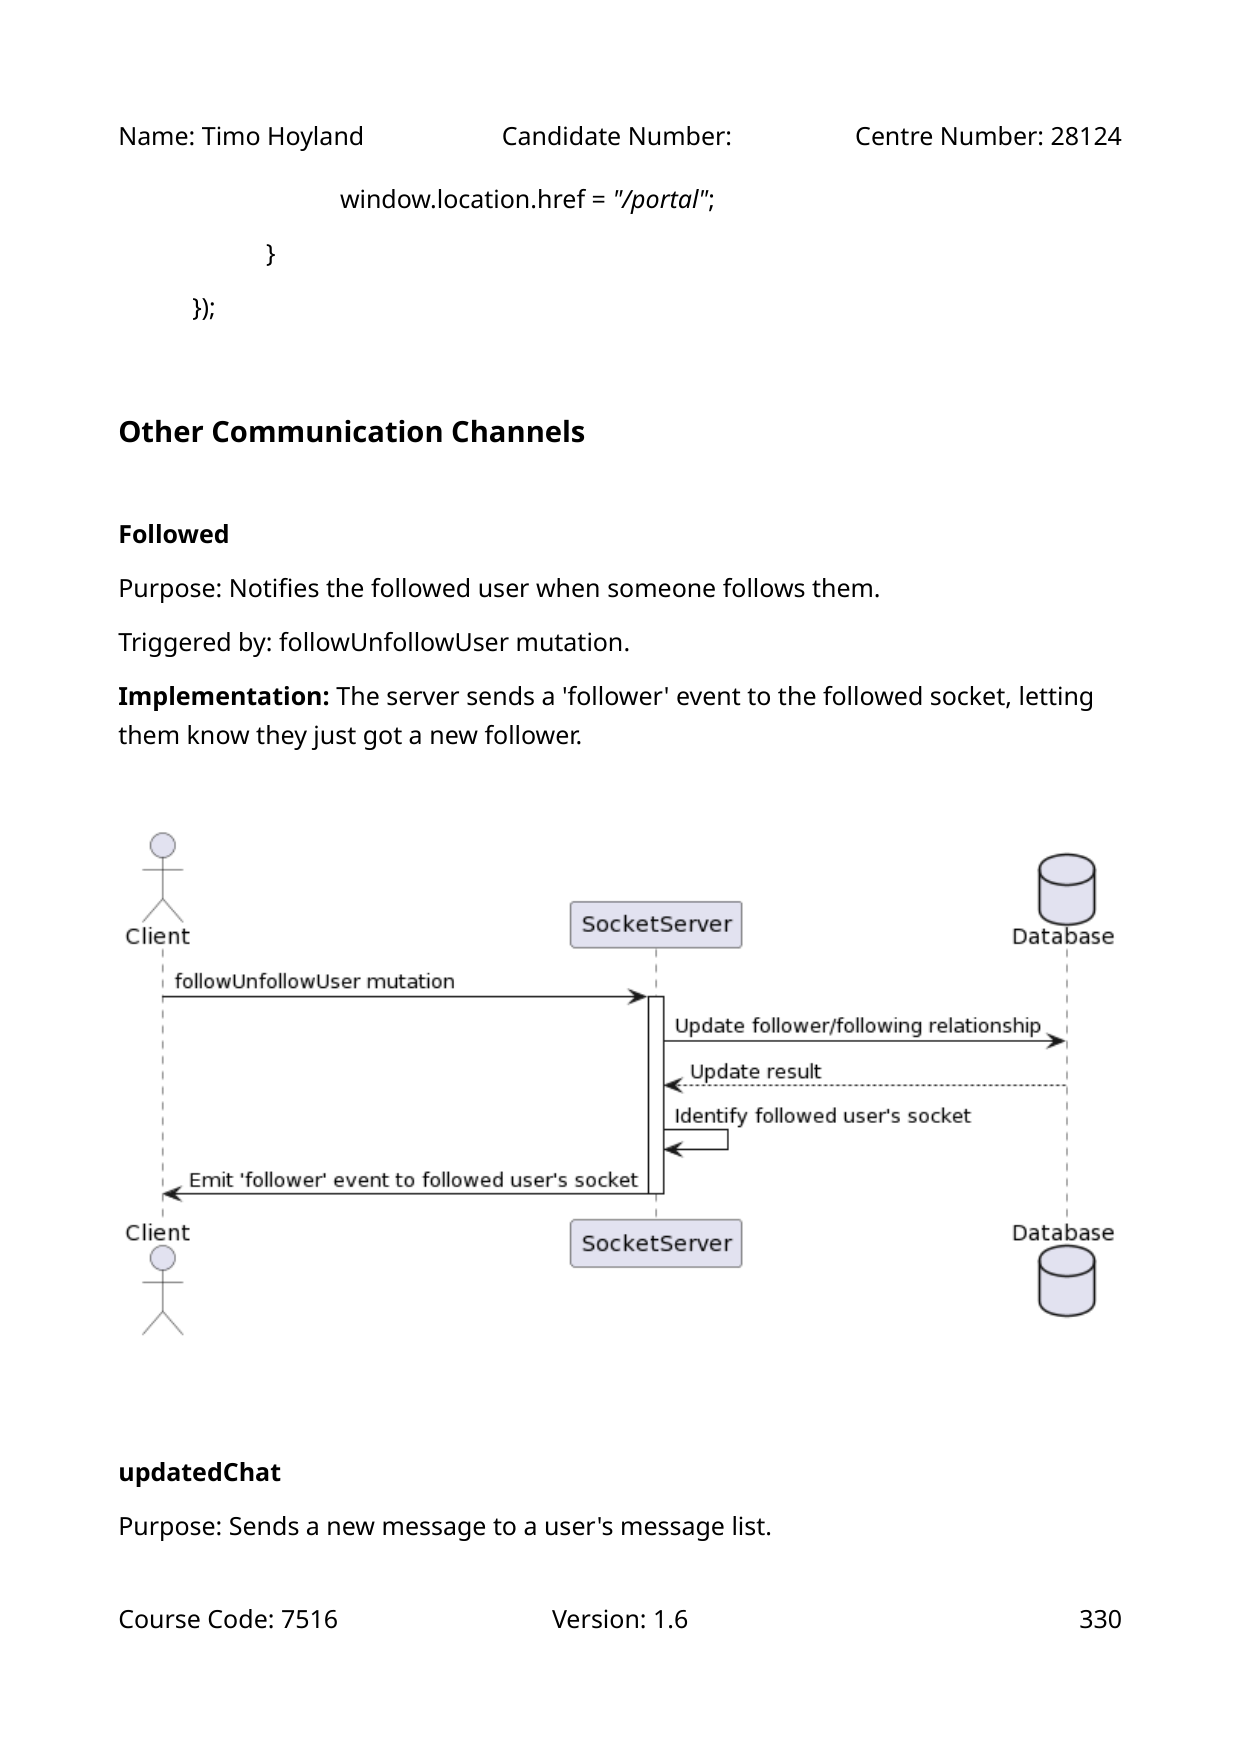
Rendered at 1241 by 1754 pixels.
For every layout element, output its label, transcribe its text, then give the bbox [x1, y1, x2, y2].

text }); [118, 289, 1122, 323]
text window.location.href = "/portal"; [118, 182, 1122, 216]
text } [118, 235, 1122, 269]
subtitle Other Communication Channels [118, 411, 1122, 451]
picture [118, 825, 1123, 1343]
text Triggered by: followUnfollowUser mutation. [118, 625, 1122, 659]
text updatedChat [118, 1455, 1122, 1489]
text Implementation: The server sends a 'follower' event to the followed socket, letting them know they just got a new follower. [118, 678, 1122, 752]
text Purpose: Notifies the followed user when someone follows them. [118, 571, 1122, 605]
text Purpose: Sends a new message to a user's message list. [118, 1509, 1122, 1543]
text Followed [118, 517, 1122, 551]
